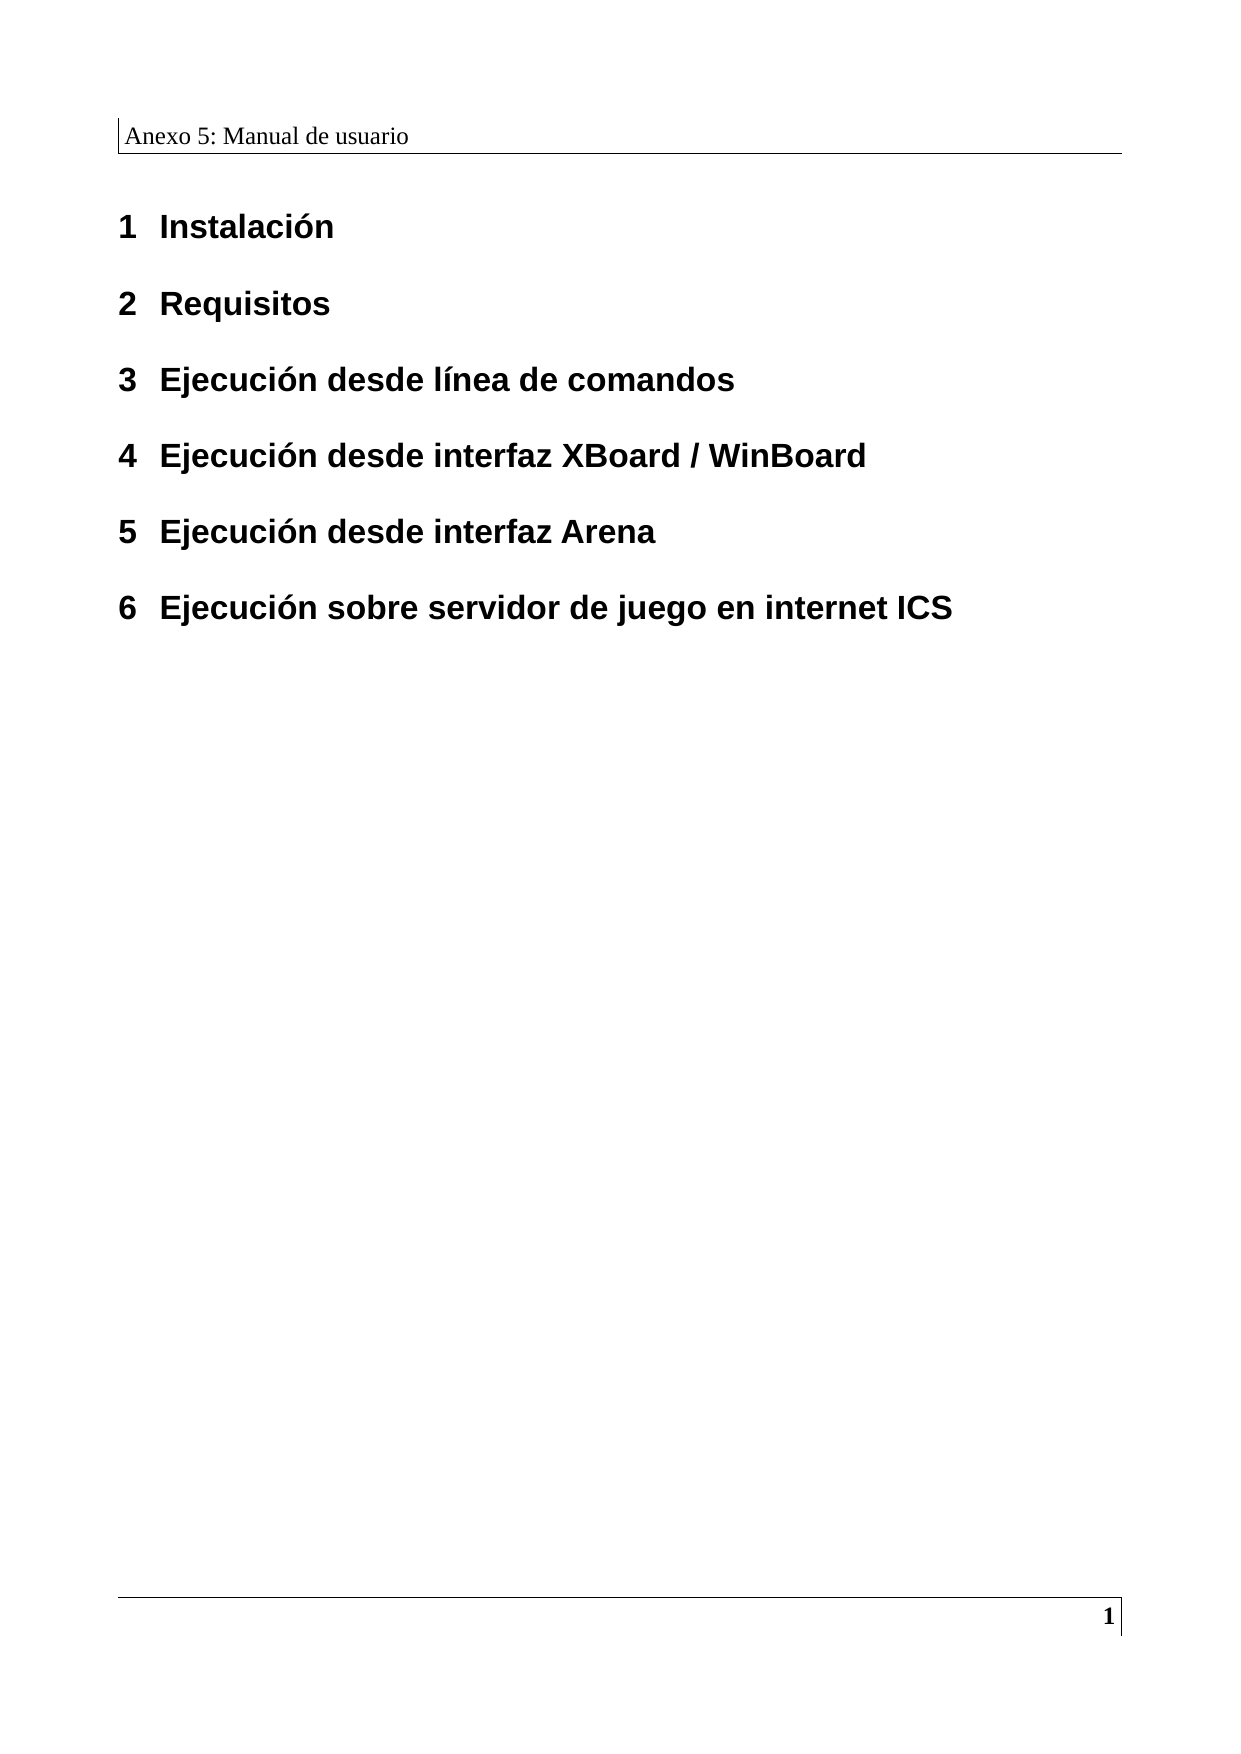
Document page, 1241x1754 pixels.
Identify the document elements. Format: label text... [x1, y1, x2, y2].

subtitle Instalación [118, 207, 1122, 246]
subtitle Ejecución desde interfaz Arena [118, 512, 1122, 551]
subtitle Ejecución desde línea de comandos [118, 359, 1122, 398]
subtitle Ejecución sobre servidor de juego en internet ICS [118, 588, 1122, 627]
subtitle Requisitos [118, 283, 1122, 322]
subtitle Ejecución desde interfaz XBoard / WinBoard [118, 436, 1122, 474]
